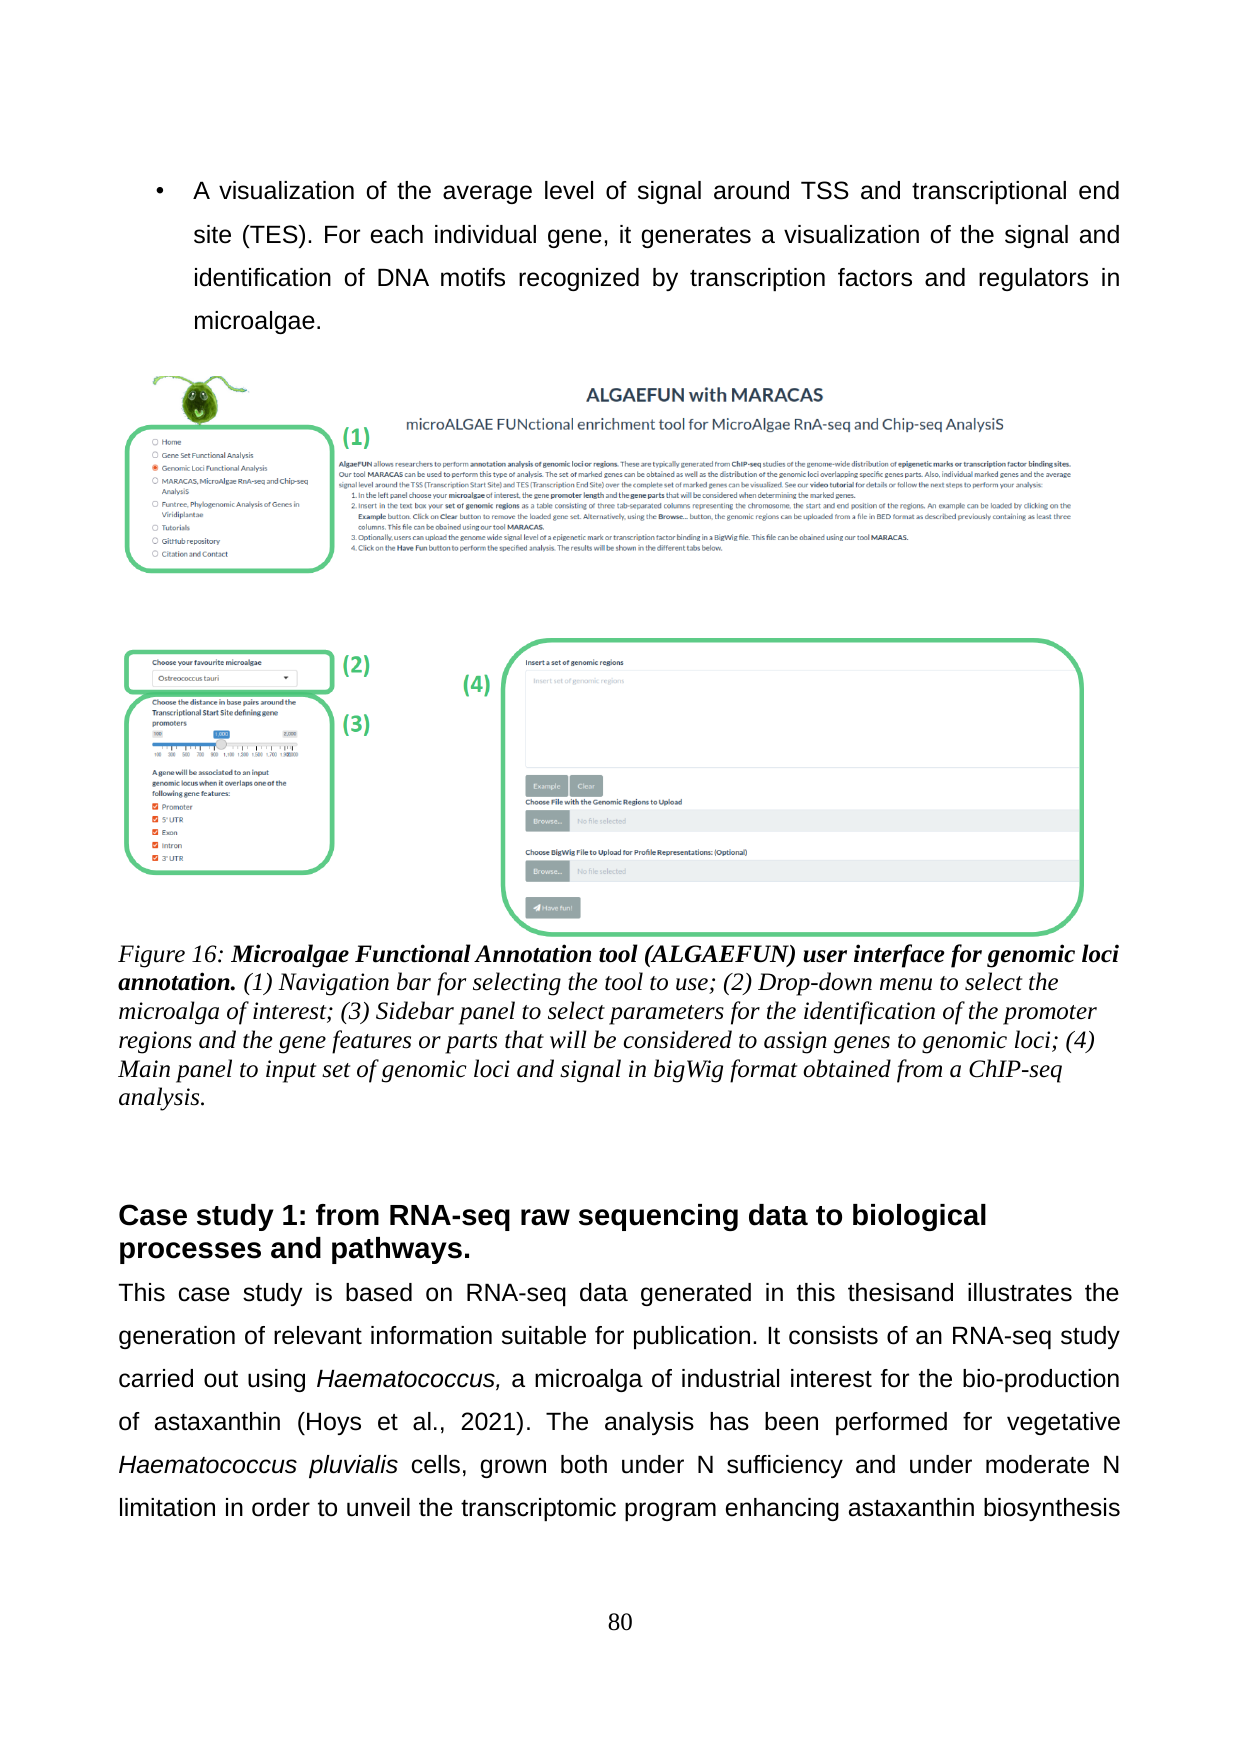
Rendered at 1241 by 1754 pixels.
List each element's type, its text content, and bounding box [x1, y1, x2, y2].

list A visualization of the average level of signal around TSS and transcriptional end site (TES). For each individual gene, it generates a visualization of the signal and identification of DNA motifs recognized by transcription factors and regulators in microalgae. [156, 176, 1122, 334]
text This case study is based on RNA-seq data generated in this thesisand illustrates the generation of relevant information suitable for publication. It consists of an RNA-seq study carried out using Haematococcus, a microalga of industrial interest for the bio-production of astaxanthin (Hoys et al., 2021)⁠. The analysis has been performed for vegetative Haematococcus pluvialis cells, grown both under N sufficiency and under moderate N limitation in order to unveil the transcriptomic program enhancing astaxanthin biosynthesis [118, 1277, 1122, 1522]
subtitle Case study 1: from RNA-seq raw sequencing data to biological processes and pathways. [118, 1198, 1122, 1265]
text Figure 16: Microalgae Functional Annotation tool (ALGAEFUN) user interface for genomic loci annotation. (1) Navigation bar for selecting the tool to use; (2) Drop-down menu to select the microalga of interest; (3) Sidebar panel to select parameters for the identification of the promoter regions and the gene features or parts that will be considered to assign genes to genomic loci; (4) Main panel to input set of genomic loci and signal in bigWig format obtained from a ChIP-seq analysis. [118, 939, 1122, 1111]
picture [118, 376, 1123, 939]
